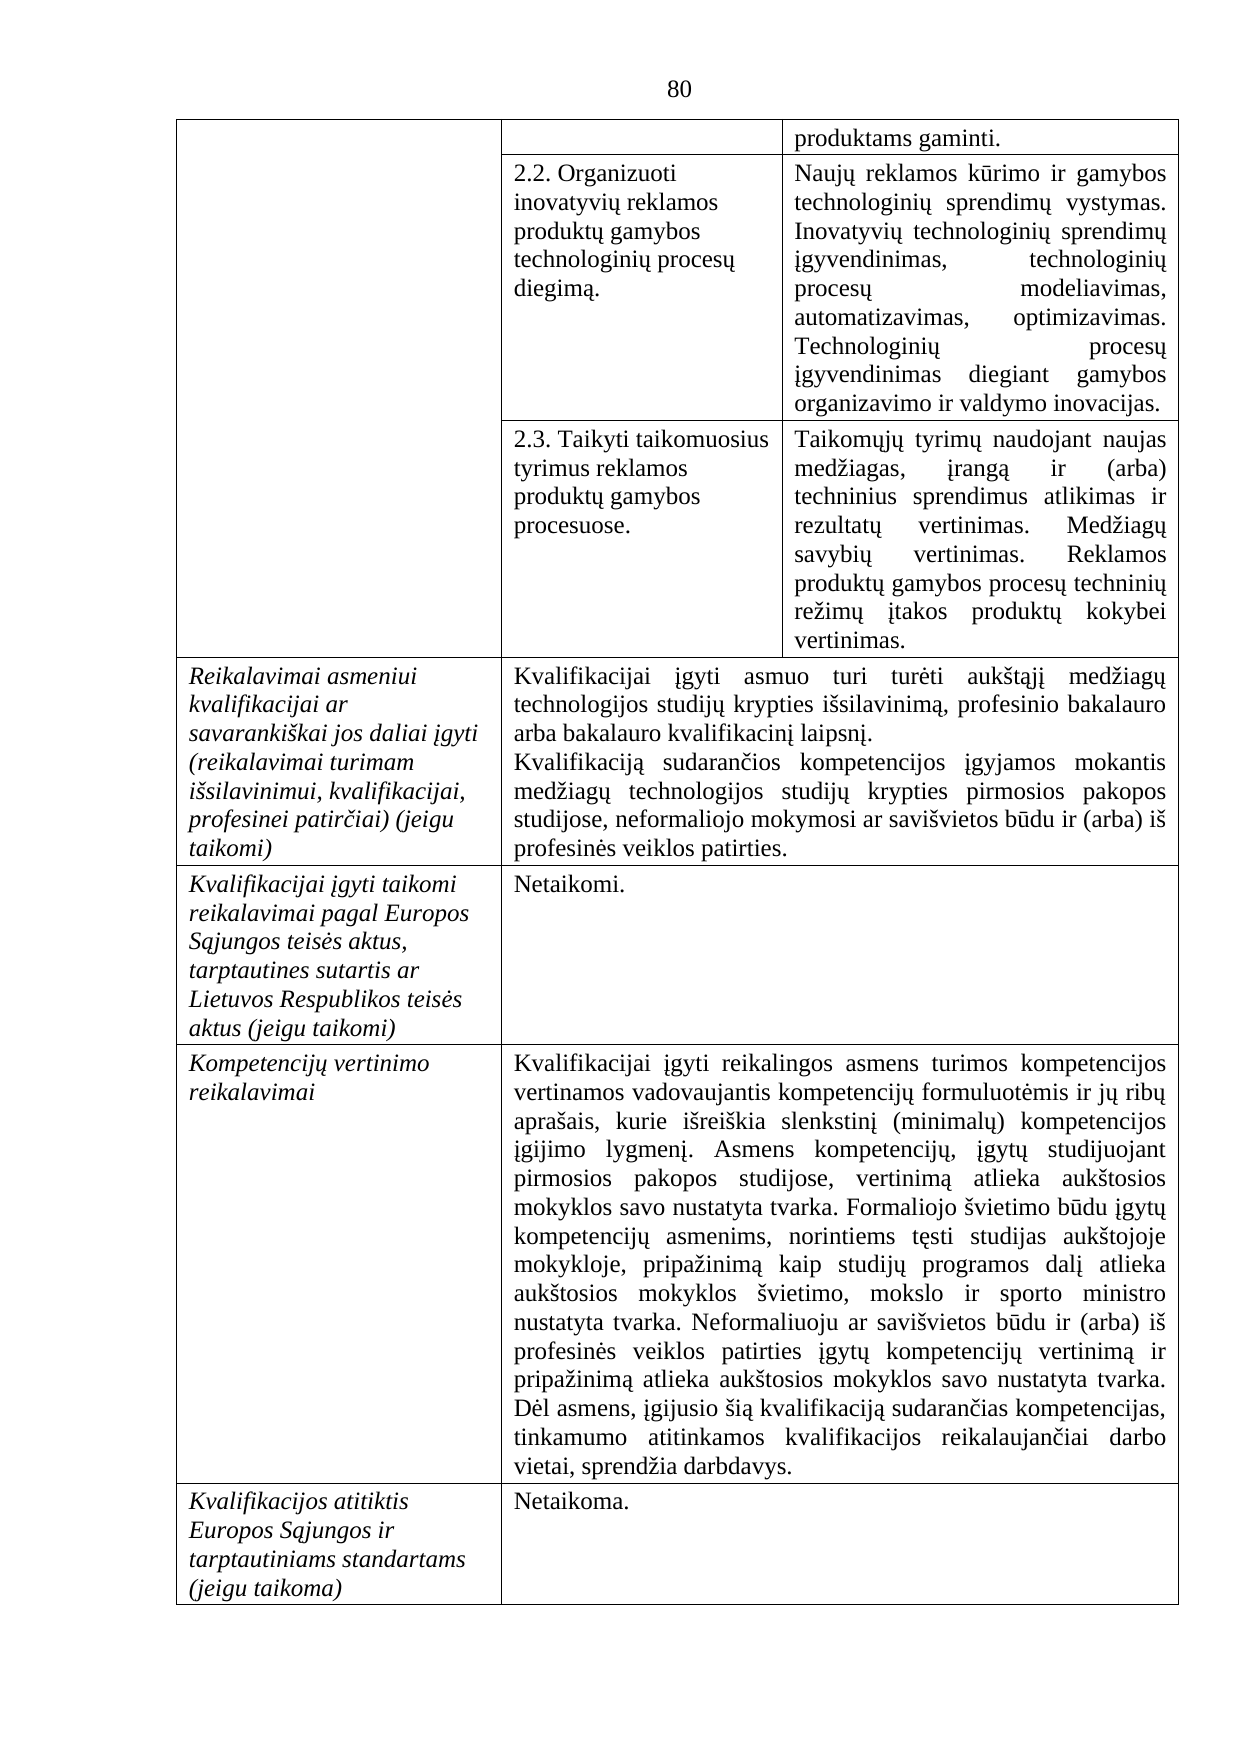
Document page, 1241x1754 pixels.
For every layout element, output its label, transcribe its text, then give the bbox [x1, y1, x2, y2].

table_cell produktams gaminti. [783, 120, 1178, 154]
table_cell [502, 120, 782, 154]
table_cell 2.3. Taikyti taikomuosius tyrimus reklamos produktų gamybos procesuose. [502, 421, 782, 657]
table_cell Kvalifikacijos atitiktis Europos Sąjungos ir tarptautiniams standartams (jeigu taikoma) [177, 1484, 501, 1604]
table_cell Kvalifikacijai įgyti reikalingos asmens turimos kompetencijos vertinamos vadovaujantis kompetencijų formuluotėmis ir jų ribų aprašais, kurie išreiškia slenkstinį (minimalų) kompetencijos įgijimo lygmenį. Asmens kompetencijų, įgytų studijuojant pirmosios pakopos studijose, vertinimą atlieka aukštosios mokyklos savo nustatyta tvarka. Formaliojo švietimo būdu įgytų kompetencijų asmenims, norintiems tęsti studijas aukštojoje mokykloje, pripažinimą kaip studijų programos dalį atlieka aukštosios mokyklos švietimo, mokslo ir sporto ministro nustatyta tvarka. Neformaliuoju ar savišvietos būdu ir (arba) iš profesinės veiklos patirties įgytų kompetencijų vertinimą ir pripažinimą atlieka aukštosios mokyklos savo nustatyta tvarka. Dėl asmens, įgijusio šią kvalifikaciją sudarančias kompetencijas, tinkamumo atitinkamos kvalifikacijos reikalaujančiai darbo vietai, sprendžia darbdavys. [502, 1045, 1178, 1482]
table_cell Netaikoma. [502, 1484, 1178, 1604]
table_cell 2.2. Organizuoti inovatyvių reklamos produktų gamybos technologinių procesų diegimą. [502, 155, 782, 420]
table_cell Kompetencijų vertinimo reikalavimai [177, 1045, 501, 1482]
table_cell Kvalifikacijai įgyti asmuo turi turėti aukštąjį medžiagų technologijos studijų krypties išsilavinimą, profesinio bakalauro arba bakalauro kvalifikacinį laipsnį. Kvalifikaciją sudarančios kompetencijos įgyjamos mokantis medžiagų technologijos studijų krypties pirmosios pakopos studijose, neformaliojo mokymosi ar savišvietos būdu ir (arba) iš profesinės veiklos patirties. [502, 658, 1178, 865]
table_cell Netaikomi. [502, 866, 1178, 1044]
table_cell Naujų reklamos kūrimo ir gamybos technologinių sprendimų vystymas. Inovatyvių technologinių sprendimų įgyvendinimas, technologinių procesų modeliavimas, automatizavimas, optimizavimas. Technologinių procesų įgyvendinimas diegiant gamybos organizavimo ir valdymo inovacijas. [783, 155, 1178, 420]
table_cell [177, 120, 501, 657]
table_cell Taikomųjų tyrimų naudojant naujas medžiagas, įrangą ir (arba) techninius sprendimus atlikimas ir rezultatų vertinimas. Medžiagų savybių vertinimas. Reklamos produktų gamybos procesų techninių režimų įtakos produktų kokybei vertinimas. [783, 421, 1178, 657]
table_cell Reikalavimai asmeniui kvalifikacijai ar savarankiškai jos daliai įgyti (reikalavimai turimam išsilavinimui, kvalifikacijai, profesinei patirčiai) (jeigu taikomi) [177, 658, 501, 865]
table_cell Kvalifikacijai įgyti taikomi reikalavimai pagal Europos Sąjungos teisės aktus, tarptautines sutartis ar Lietuvos Respublikos teisės aktus (jeigu taikomi) [177, 866, 501, 1044]
